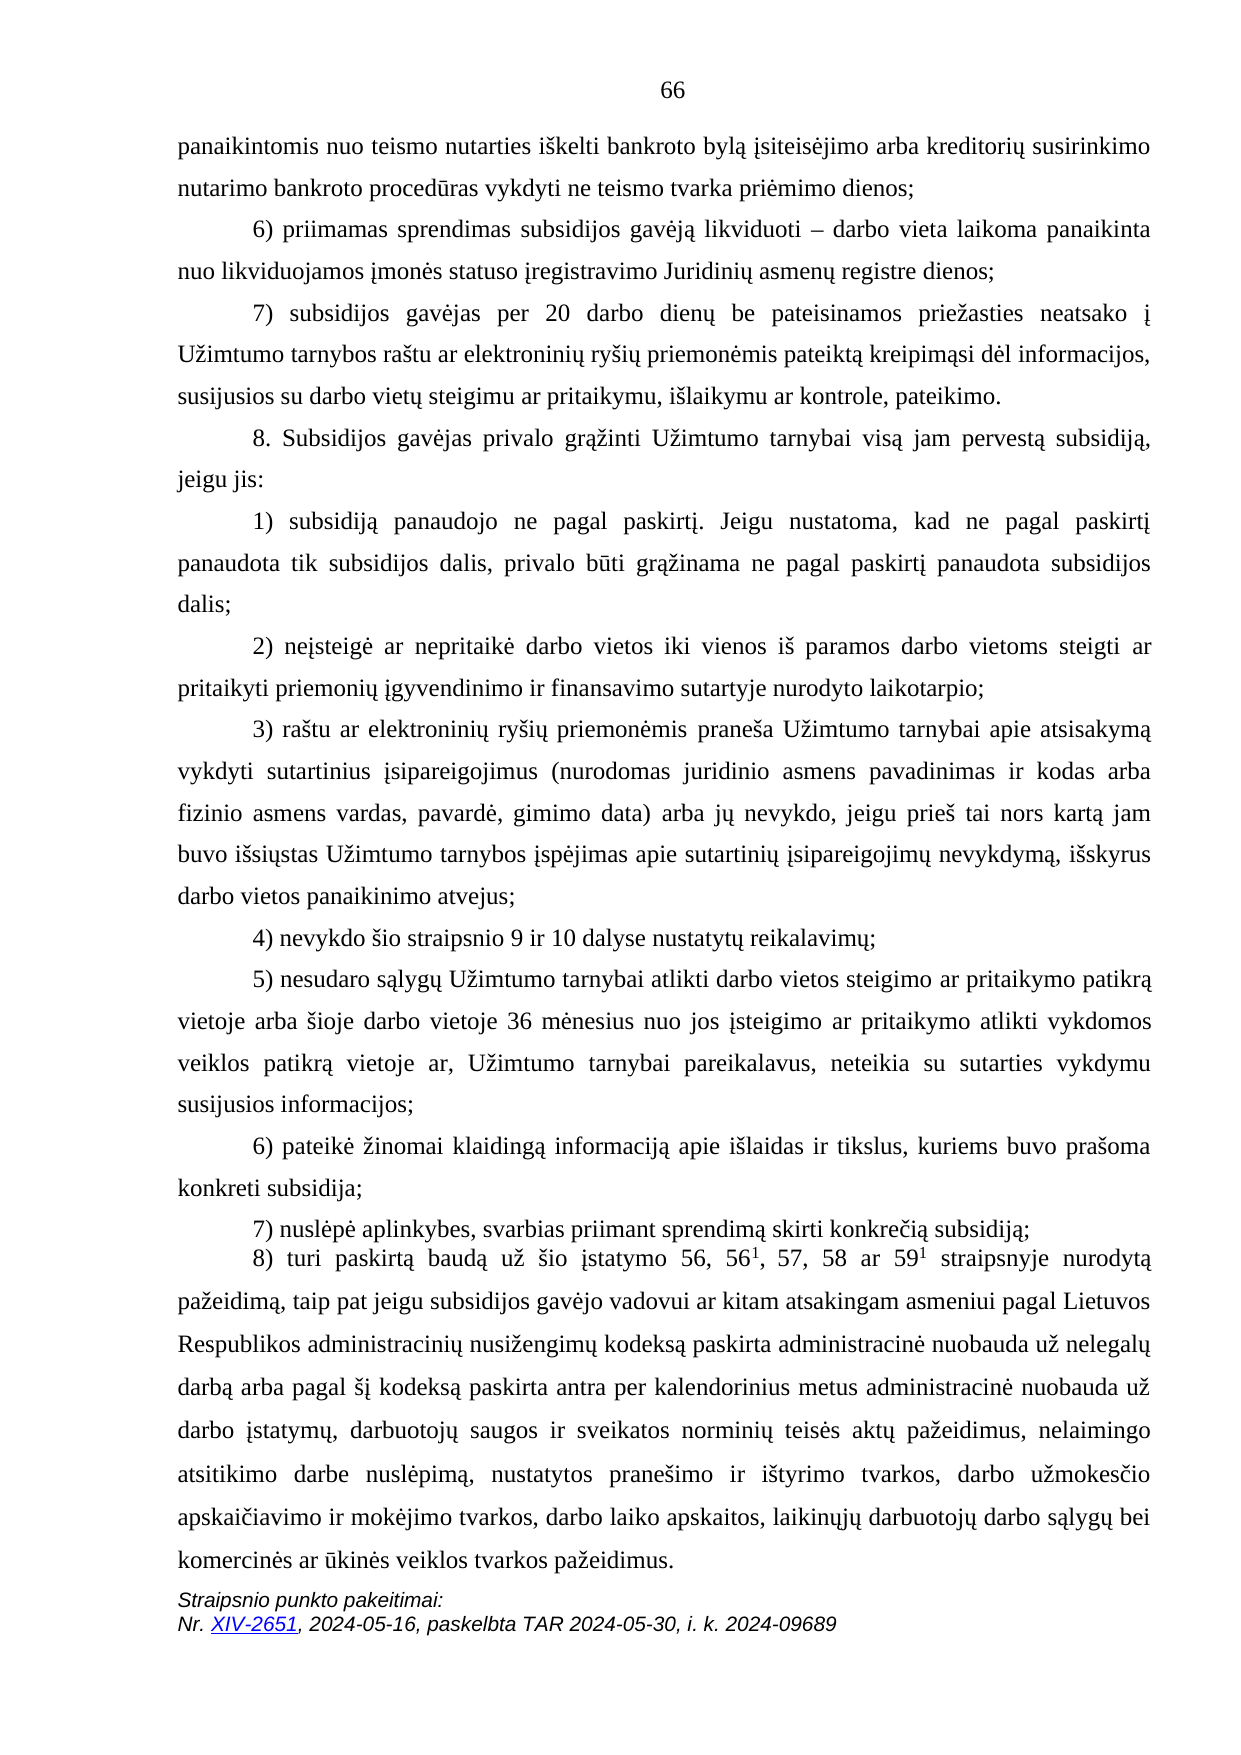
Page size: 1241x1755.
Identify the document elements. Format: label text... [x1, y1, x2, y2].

text 3) raštu ar elektroninių ryšių priemonėmis praneša Užimtumo tarnybai apie atsisakymą vykdyti sutartinius įsipareigojimus (nurodomas juridinio asmens pavadinimas ir kodas arba fizinio asmens vardas, pavardė, gimimo data) arba jų nevykdo, jeigu prieš tai nors kartą jam buvo išsiųstas Užimtumo tarnybos įspėjimas apie sutartinių įsipareigojimų nevykdymą, išskyrus darbo vietos panaikinimo atvejus; [177, 701, 1152, 910]
text 5) nesudaro sąlygų Užimtumo tarnybai atlikti darbo vietos steigimo ar pritaikymo patikrą vietoje arba šioje darbo vietoje 36 mėnesius nuo jos įsteigimo ar pritaikymo atlikti vykdomos veiklos patikrą vietoje ar, Užimtumo tarnybai pareikalavus, neteikia su sutarties vykdymu susijusios informacijos; [177, 951, 1152, 1118]
text 6) priimamas sprendimas subsidijos gavėją likviduoti – darbo vieta laikoma panaikinta nuo likviduojamos įmonės statuso įregistravimo Juridinių asmenų registre dienos; [177, 201, 1152, 285]
text 2) neįsteigė ar nepritaikė darbo vietos iki vienos iš paramos darbo vietoms steigti ar pritaikyti priemonių įgyvendinimo ir finansavimo sutartyje nurodyto laikotarpio; [177, 618, 1152, 701]
text Nr. XIV-2651, 2024-05-16, paskelbta TAR 2024-05-30, i. k. 2024-09689 [177, 1612, 1152, 1636]
text 7) nuslėpė aplinkybes, svarbias priimant sprendimą skirti konkrečią subsidiją; [177, 1201, 1152, 1243]
text 8) turi paskirtą baudą už šio įstatymo 56, 561, 57, 58 ar 591 straipsnyje nurodytą pažeidimą, taip pat jeigu subsidijos gavėjo vadovui ar kitam atsakingam asmeniui pagal Lietuvos Respublikos administracinių nusižengimų kodeksą paskirta administracinė nuobauda už nelegalų darbą arba pagal šį kodeksą paskirta antra per kalendorinius metus administracinė nuobauda už darbo įstatymų, darbuotojų saugos ir sveikatos norminių teisės aktų pažeidimus, nelaimingo atsitikimo darbe nuslėpimą, nustatytos pranešimo ir ištyrimo tvarkos, darbo užmokesčio apskaičiavimo ir mokėjimo tvarkos, darbo laiko apskaitos, laikinųjų darbuotojų darbo sąlygų bei komercinės ar ūkinės veiklos tvarkos pažeidimus. [177, 1243, 1152, 1574]
text panaikintomis nuo teismo nutarties iškelti bankroto bylą įsiteisėjimo arba kreditorių susirinkimo nutarimo bankroto procedūras vykdyti ne teismo tvarka priėmimo dienos; [177, 118, 1152, 201]
text 4) nevykdo šio straipsnio 9 ir 10 dalyse nustatytų reikalavimų; [177, 910, 1152, 951]
text 1) subsidiją panaudojo ne pagal paskirtį. Jeigu nustatoma, kad ne pagal paskirtį panaudota tik subsidijos dalis, privalo būti grąžinama ne pagal paskirtį panaudota subsidijos dalis; [177, 493, 1152, 618]
text 7) subsidijos gavėjas per 20 darbo dienų be pateisinamos priežasties neatsako į Užimtumo tarnybos raštu ar elektroninių ryšių priemonėmis pateiktą kreipimąsi dėl informacijos, susijusios su darbo vietų steigimu ar pritaikymu, išlaikymu ar kontrole, pateikimo. [177, 285, 1152, 410]
text 8. Subsidijos gavėjas privalo grąžinti Užimtumo tarnybai visą jam pervestą subsidiją, jeigu jis: [177, 410, 1152, 493]
text Straipsnio punkto pakeitimai: [177, 1588, 1152, 1612]
text 6) pateikė žinomai klaidingą informaciją apie išlaidas ir tikslus, kuriems buvo prašoma konkreti subsidija; [177, 1118, 1152, 1201]
